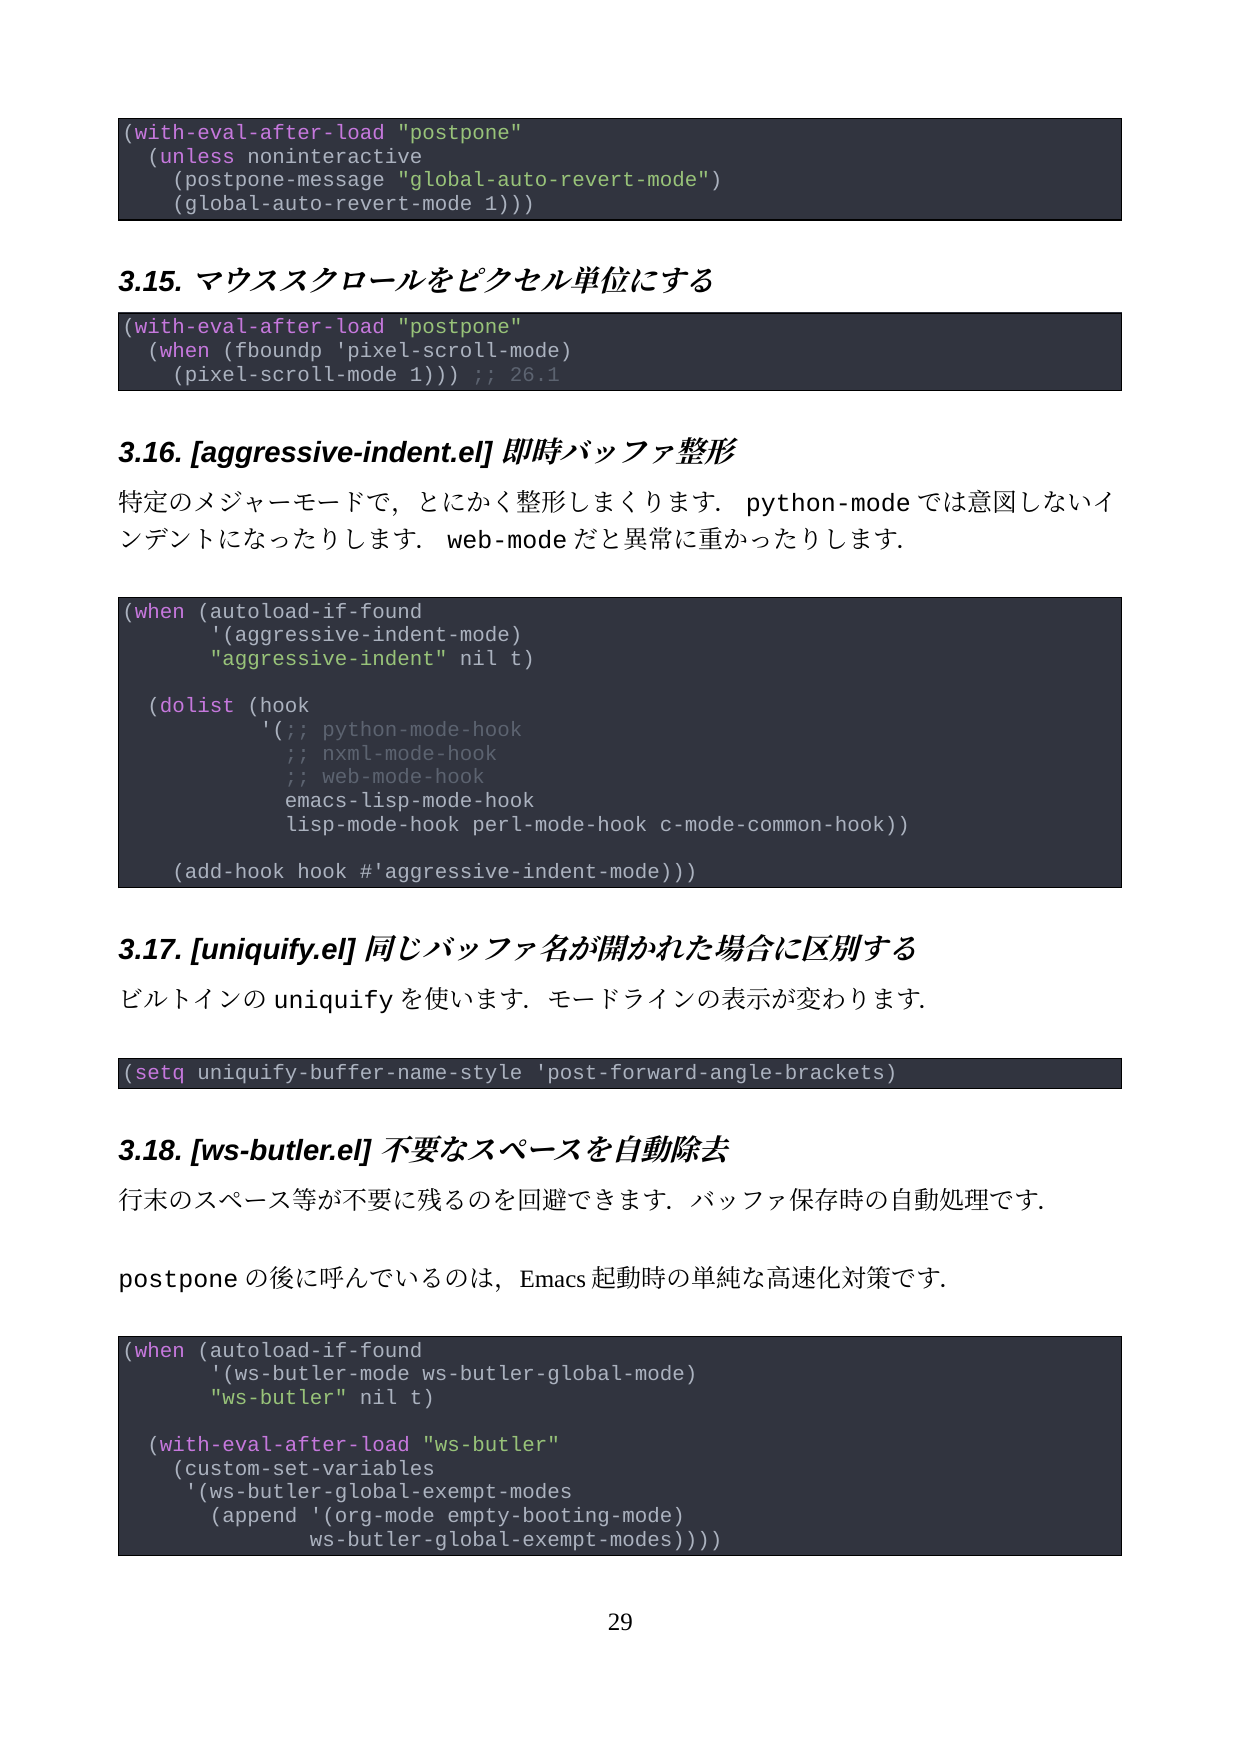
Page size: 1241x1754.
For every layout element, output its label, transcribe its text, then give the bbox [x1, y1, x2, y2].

subtitle マウススクロールをピクセル単位にする [118, 258, 1122, 300]
text (setq uniquify-buffer-name-style 'post-forward-angle-brackets) [119, 1059, 1121, 1088]
text (postpone-message "global-auto-revert-mode") [119, 165, 1121, 189]
text (add-hook hook #'aggressive-indent-mode))) [119, 857, 1121, 887]
text "ws-butler" nil t) [119, 1383, 1121, 1407]
text (with-eval-after-load "ws-butler" [119, 1430, 1121, 1454]
subtitle [ws-butler.el] 不要なスペースを自動除去 [118, 1127, 1122, 1168]
text ビルトインの uniquify を使います．モードラインの表示が変わります． [118, 980, 1122, 1045]
text '(aggressive-indent-mode) [119, 620, 1121, 644]
text (global-auto-revert-mode 1))) [119, 189, 1121, 219]
text 特定のメジャーモードで，とにかく整形しまくります． python-mode では意図しないインデントになったりします． web-mode だと異常に重かったりします． [118, 483, 1122, 584]
text emacs-lisp-mode-hook [119, 786, 1121, 809]
text (append '(org-mode empty-booting-mode) [119, 1501, 1121, 1525]
text (when (fboundp 'pixel-scroll-mode) [119, 336, 1121, 360]
text postpone の後に呼んでいるのは，Emacs起動時の単純な高速化対策です． [118, 1258, 1122, 1323]
text ws-butler-global-exempt-modes)))) [119, 1525, 1121, 1555]
text 行末のスペース等が不要に残るのを回避できます．バッファ保存時の自動処理です． [118, 1181, 1122, 1246]
text (with-eval-after-load "postpone" [119, 119, 1121, 142]
text (when (autoload-if-found [119, 1337, 1121, 1359]
text "aggressive-indent" nil t) [119, 644, 1121, 668]
text lisp-mode-hook perl-mode-hook c-mode-common-hook)) [119, 809, 1121, 833]
text '(;; python-mode-hook [119, 715, 1121, 739]
text '(ws-butler-global-exempt-modes [119, 1478, 1121, 1501]
text (when (autoload-if-found [119, 598, 1121, 620]
text (with-eval-after-load "postpone" [119, 314, 1121, 336]
text (dolist (hook [119, 691, 1121, 715]
text '(ws-butler-mode ws-butler-global-mode) [119, 1359, 1121, 1383]
text (unless noninteractive [119, 142, 1121, 165]
text (pixel-scroll-mode 1))) ;; 26.1 [119, 360, 1121, 390]
text (custom-set-variables [119, 1454, 1121, 1478]
subtitle [uniquify.el] 同じバッファ名が開かれた場合に区別する [118, 926, 1122, 968]
text ;; nxml-mode-hook [119, 739, 1121, 762]
subtitle [aggressive-indent.el] 即時バッファ整形 [118, 429, 1122, 471]
text ;; web-mode-hook [119, 762, 1121, 786]
